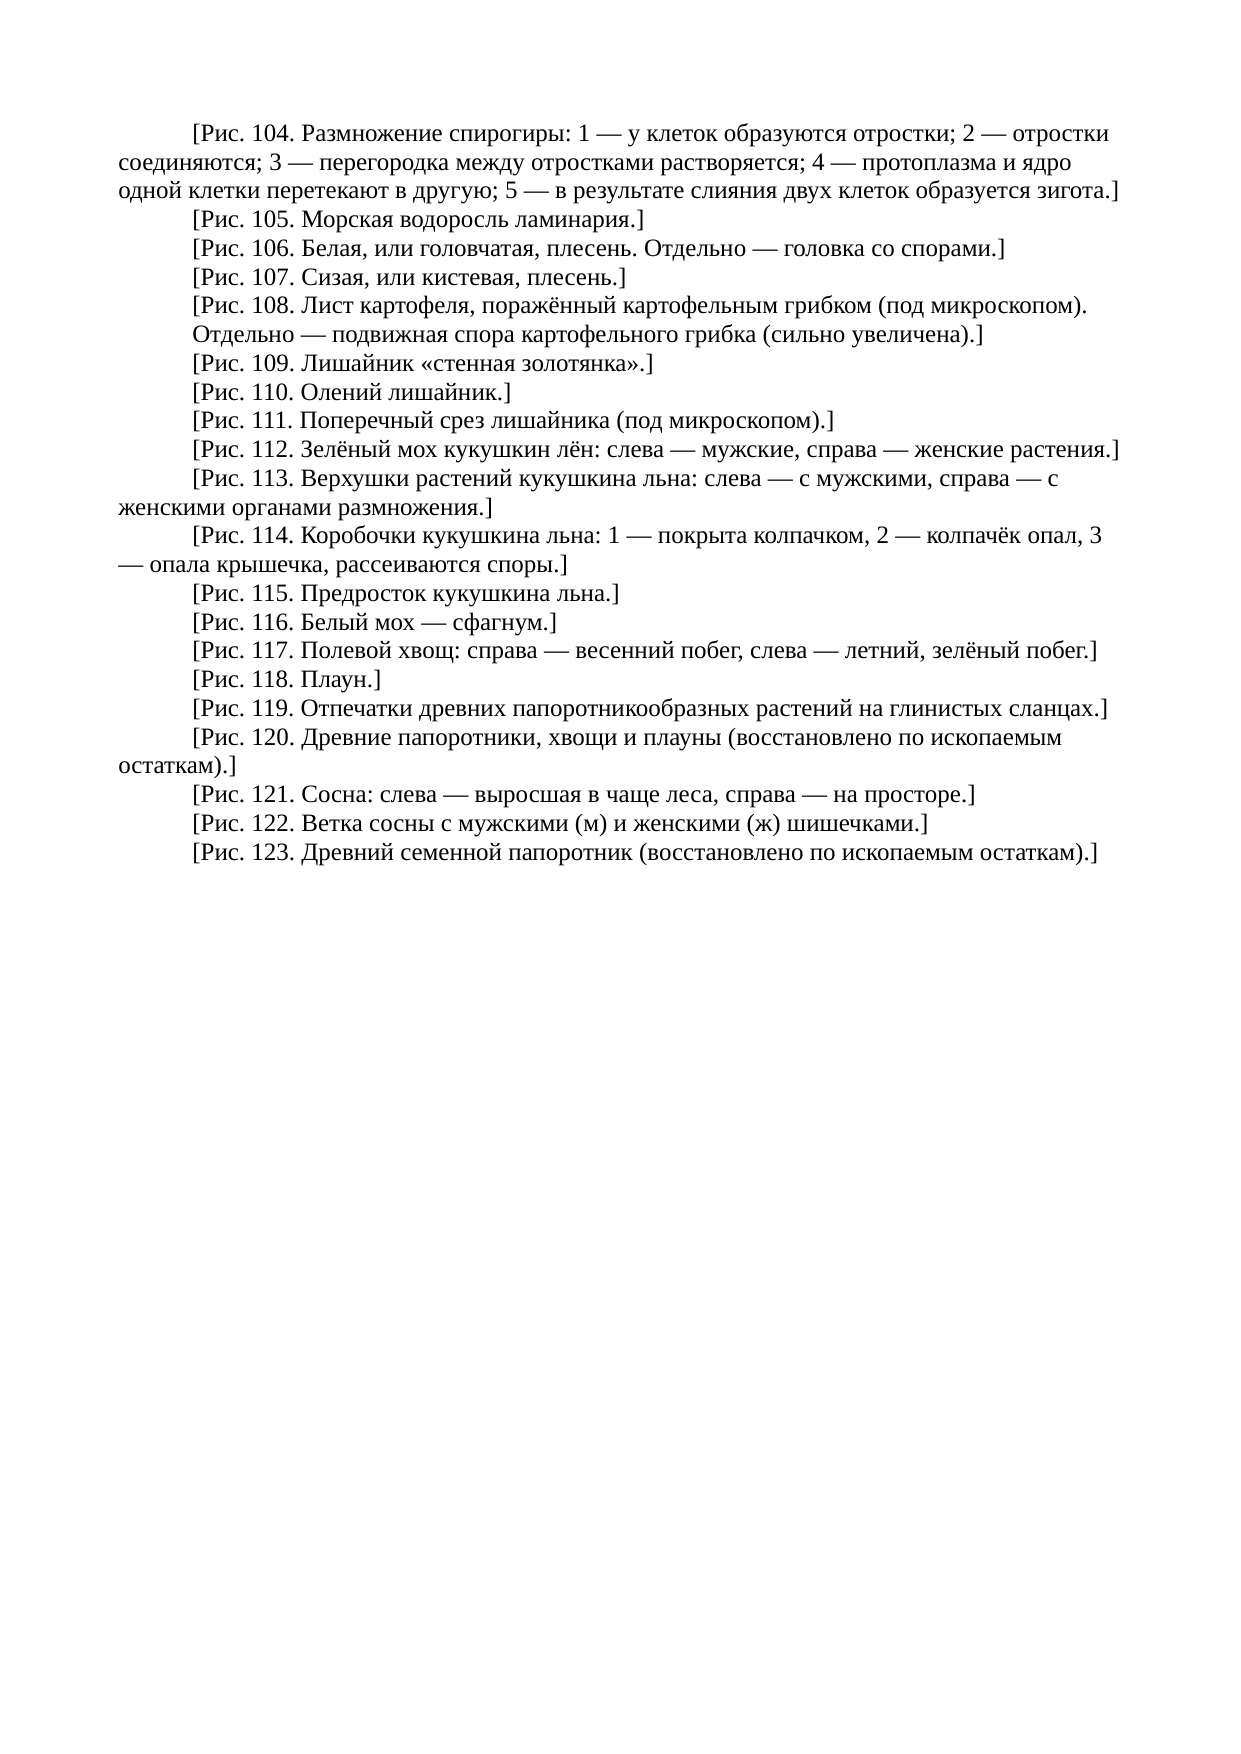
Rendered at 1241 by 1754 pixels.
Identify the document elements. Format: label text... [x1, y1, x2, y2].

text [Рис. 109. Лишайник «стенная золотянка».] [118, 348, 1122, 377]
text [Рис. 105. Морская водоросль ламинария.] [118, 204, 1122, 233]
text [Рис. 113. Верхушки растений кукушкина льна: слева — с мужскими, справа — с женскими органами размножения.] [118, 463, 1122, 521]
text [Рис. 106. Белая, или головчатая, плесень. Отдельно — головка со спорами.] [118, 233, 1122, 262]
text [Рис. 118. Плаун.] [118, 664, 1122, 693]
text [Рис. 115. Предросток кукушкина льна.] [118, 578, 1122, 607]
text [Рис. 120. Древние папоротники, хвощи и плауны (восстановлено по ископаемым остаткам).] [118, 722, 1122, 779]
text [Рис. 114. Коробочки кукушкина льна: 1 — покрыта колпачком, 2 — колпачёк опал, 3 — опала крышечка, рассеиваются споры.] [118, 521, 1122, 578]
text [Рис. 123. Древний семенной папоротник (восстановлено по ископаемым остаткам).] [118, 837, 1122, 866]
text [Рис. 119. Отпечатки древних папоротникообразных растений на глинистых сланцах.] [118, 693, 1122, 722]
text Отдельно — подвижная спора картофельного грибка (сильно увеличена).] [118, 319, 1122, 348]
text [Рис. 108. Лист картофеля, поражённый картофельным грибком (под микроскопом). [118, 291, 1122, 319]
text [Рис. 116. Белый мох — сфагнум.] [118, 607, 1122, 636]
text [Рис. 111. Поперечный срез лишайника (под микроскопом).] [118, 406, 1122, 434]
text [Рис. 122. Ветка сосны с мужскими (м) и женскими (ж) шишечками.] [118, 808, 1122, 837]
text [Рис. 104. Размножение спирогиры: 1 — у клеток образуются отростки; 2 — отростки соединяются; 3 — перегородка между отростками растворяется; 4 — протоплазма и ядро одной клетки перетекают в другую; 5 — в результате слияния двух клеток образуется зигота.] [118, 118, 1122, 204]
text [Рис. 107. Сизая, или кистевая, плесень.] [118, 262, 1122, 291]
text [Рис. 112. Зелёный мох кукушкин лён: слева — мужские, справа — женские растения.] [118, 434, 1122, 463]
text [Рис. 110. Олений лишайник.] [118, 377, 1122, 406]
text [Рис. 117. Полевой хвощ: справа — весенний побег, слева — летний, зелёный побег.] [118, 636, 1122, 664]
text [Рис. 121. Сосна: слева — выросшая в чаще леса, справа — на просторе.] [118, 779, 1122, 808]
